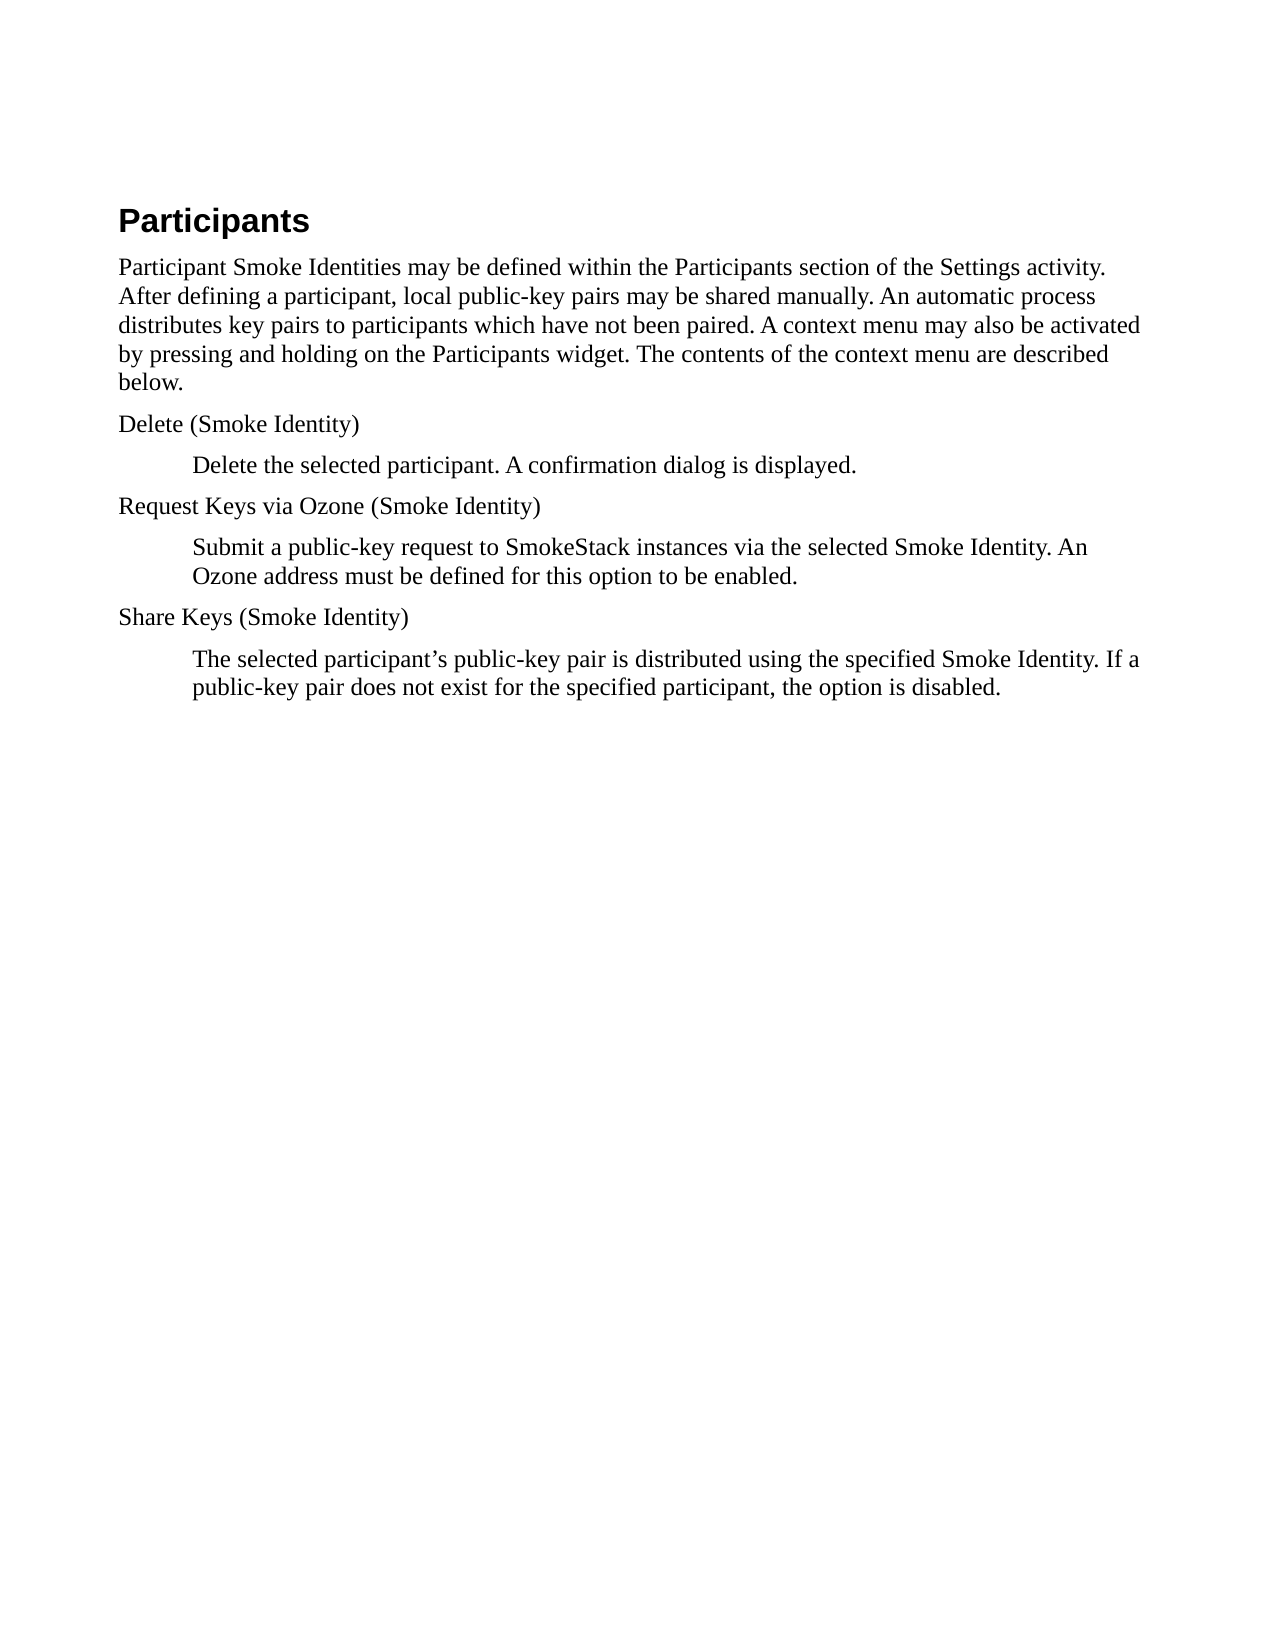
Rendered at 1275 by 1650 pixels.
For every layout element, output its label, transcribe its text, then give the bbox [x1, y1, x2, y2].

text Request Keys via Ozone (Smoke Identity) [118, 491, 1157, 520]
text Share Keys (Smoke Identity) [118, 602, 1157, 631]
text Delete the selected participant. A confirmation dialog is displayed. [118, 450, 1157, 479]
text Submit a public-key request to SmokeStack instances via the selected Smoke Identity. An Ozone address must be defined for this option to be enabled. [192, 532, 1157, 590]
subtitle Participants [118, 201, 1157, 240]
text Delete (Smoke Identity) [118, 409, 1157, 437]
text The selected participant’s public-key pair is distributed using the specified Smoke Identity. If a public-key pair does not exist for the specified participant, the option is disabled. [192, 644, 1157, 701]
text Participant Smoke Identities may be defined within the Participants section of the Settings activity. After defining a participant, local public-key pairs may be shared manually. An automatic process distributes key pairs to participants which have not been paired. A context menu may also be activated by pressing and holding on the Participants widget. The contents of the context menu are described below. [118, 252, 1157, 396]
